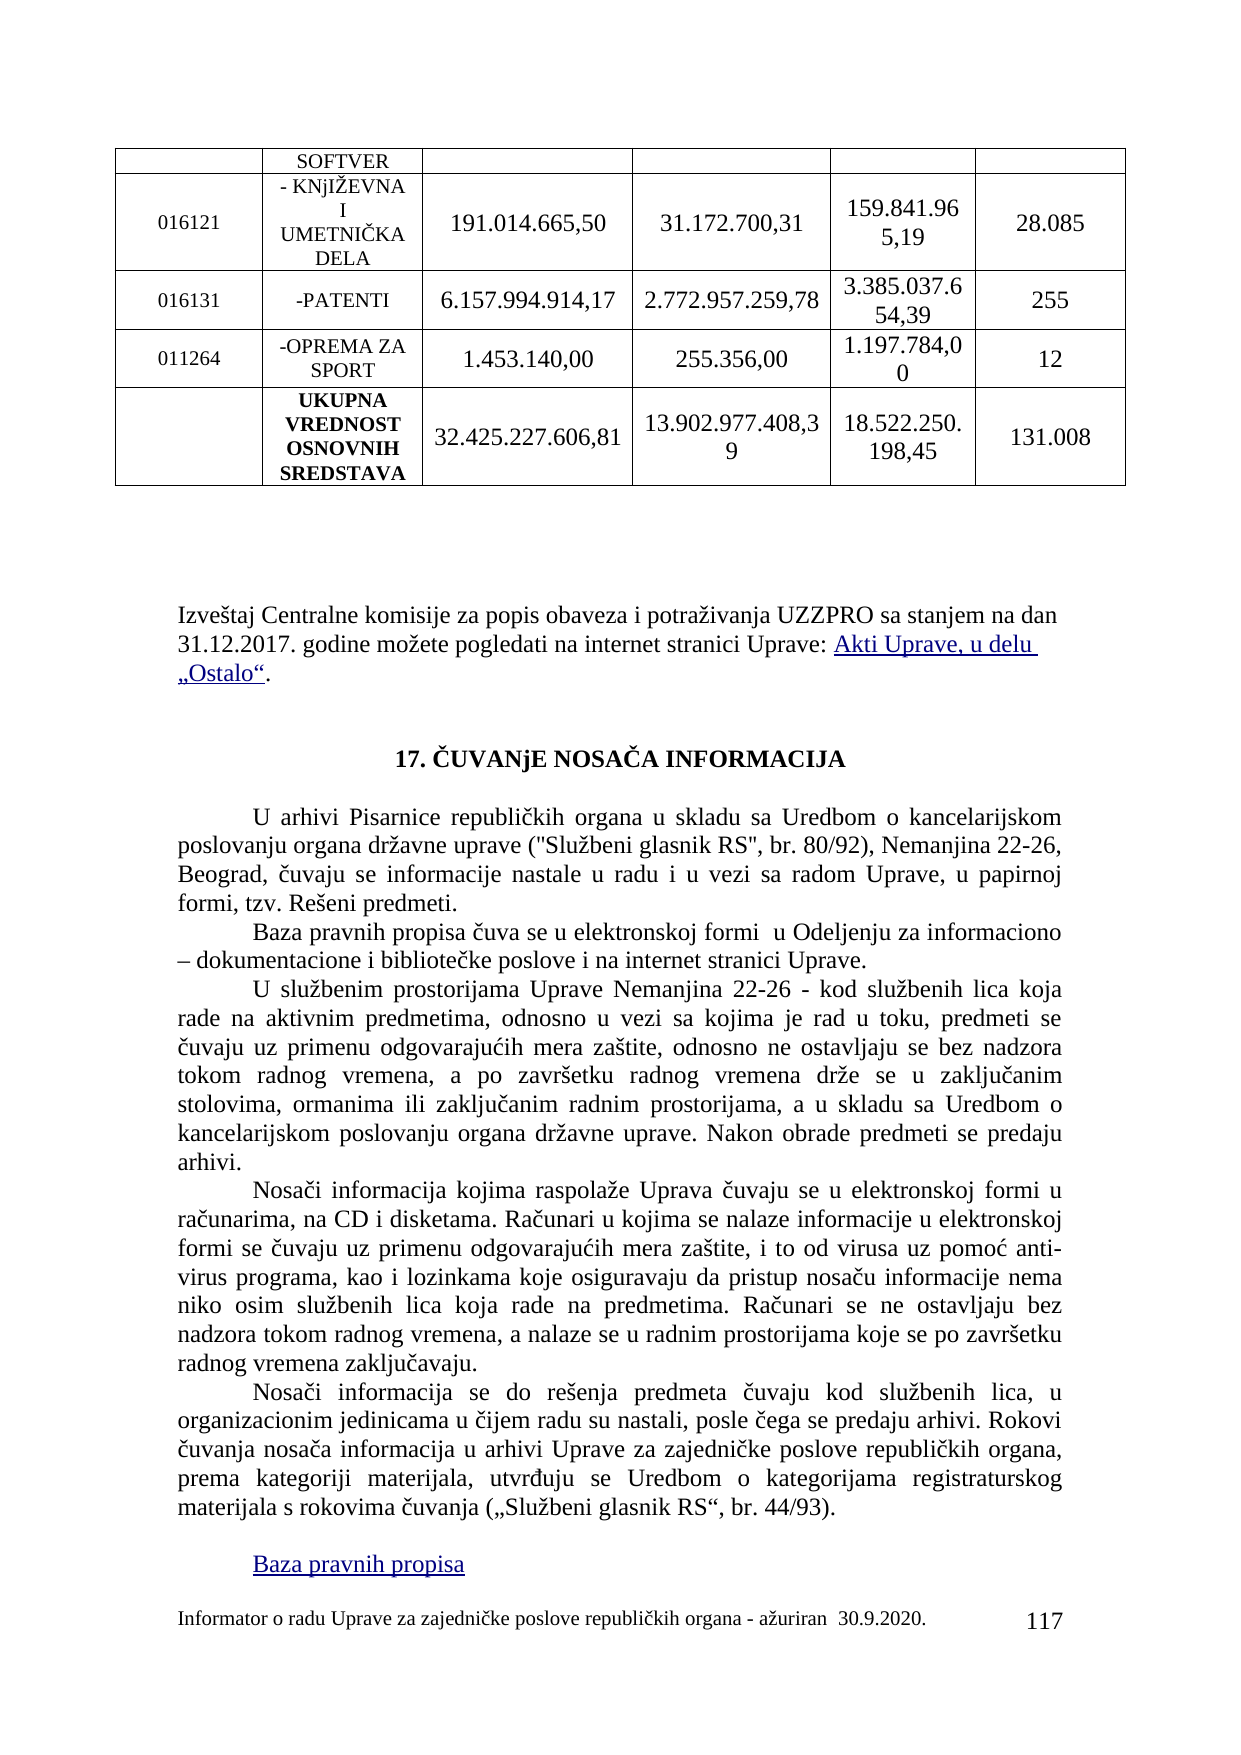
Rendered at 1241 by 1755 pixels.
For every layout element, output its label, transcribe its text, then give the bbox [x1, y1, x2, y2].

table_cell -PATENTI [263, 271, 422, 329]
table_cell 32.425.227.606,81 [423, 388, 632, 484]
text 17. ČUVANјE NOSAČA INFORMACIJA [177, 744, 1063, 773]
table_cell 255 [976, 271, 1125, 329]
table_cell 6.157.994.914,17 [423, 271, 632, 329]
table_cell 31.172.700,31 [633, 174, 830, 270]
text Izveštaj Centralne komisije za popis obaveza i potraživanja UZZPRO sa stanjem na dan 31.12.2017. godine možete pogledati na internet stranici Uprave: Akti Uprave, u delu „Ostalo“. [177, 601, 1063, 687]
table_cell 13.902.977.408,39 [633, 388, 830, 484]
table_cell 016131 [116, 271, 262, 329]
table_cell 191.014.665,50 [423, 174, 632, 270]
table_cell 2.772.957.259,78 [633, 271, 830, 329]
text Baza pravnih propisa [177, 1549, 1063, 1578]
table_cell 12 [976, 330, 1125, 387]
table_cell 18.522.250.198,45 [831, 388, 975, 484]
table_cell 28.085 [976, 174, 1125, 270]
table_cell [116, 388, 262, 484]
table_cell [831, 149, 975, 173]
text U službenim prostorijama Uprave Nemanjina 22-26 - kod službenih lica koja rade na aktivnim predmetima, odnosno u vezi sa kojima je rad u toku, predmeti se čuvaju uz primenu odgovarajućih mera zaštite, odnosno ne ostavlјaju se bez nadzora tokom radnog vremena, a po završetku radnog vremena drže se u zaklјučanim stolovima, ormanima ili zaklјučanim radnim prostorijama, a u skladu sa Uredbom o kancelarijskom poslovanju organa državne uprave. Nakon obrade predmeti se predaju arhivi. [177, 974, 1063, 1176]
table_cell UKUPNA VREDNOST OSNOVNIH SREDSTAVA [263, 388, 422, 484]
table_cell 016121 [116, 174, 262, 270]
table_cell 1.453.140,00 [423, 330, 632, 387]
table_cell SOFTVER [263, 149, 422, 173]
table_cell [116, 149, 262, 173]
text Nosači informacija kojima raspolaže Uprava čuvaju se u elektronskoj formi u računarima, na CD i disketama. Računari u kojima se nalaze informacije u elektronskoj formi se čuvaju uz primenu odgovarajućih mera zaštite, i to od virusa uz pomoć anti-virus programa, kao i lozinkama koje osiguravaju da pristup nosaču informacije nema niko osim službenih lica koja rade na predmetima. Računari se ne ostavlјaju bez nadzora tokom radnog vremena, a nalaze se u radnim prostorijama koje se po završetku radnog vremena zaklјučavaju. [177, 1176, 1063, 1377]
table_cell [976, 149, 1125, 173]
table_cell -OPREMA ZA SPORT [263, 330, 422, 387]
table_cell 159.841.965,19 [831, 174, 975, 270]
text Baza pravnih propisa čuva se u elektronskoj formi u Odelјenju za informaciono – dokumentacione i bibliotečke poslove i na internet stranici Uprave. [177, 917, 1063, 974]
table_cell 1.197.784,00 [831, 330, 975, 387]
text U arhivi Pisarnice republičkih organa u skladu sa Uredbom o kancelarijskom poslovanju organa državne uprave (''Službeni glasnik RS'', br. 80/92), Nemanjina 22-26, Beograd, čuvaju se informacije nastale u radu i u vezi sa radom Uprave, u papirnoj formi, tzv. Rešeni predmeti. [177, 802, 1063, 917]
table_cell 255.356,00 [633, 330, 830, 387]
table_cell 131.008 [976, 388, 1125, 484]
table_cell 011264 [116, 330, 262, 387]
table_cell - KNјIŽEVNA I UMETNIČKA DELA [263, 174, 422, 270]
table_cell 3.385.037.654,39 [831, 271, 975, 329]
table_cell [423, 149, 632, 173]
text Nosači informacija se do rešenja predmeta čuvaju kod službenih lica, u organizacionim jedinicama u čijem radu su nastali, posle čega se predaju arhivi. Rokovi čuvanja nosača informacija u arhivi Uprave za zajedničke poslove republičkih organa, prema kategoriji materijala, utvrđuju se Uredbom o kategorijama registraturskog materijala s rokovima čuvanja („Službeni glasnik RS“, br. 44/93). [177, 1377, 1063, 1521]
table_cell [633, 149, 830, 173]
